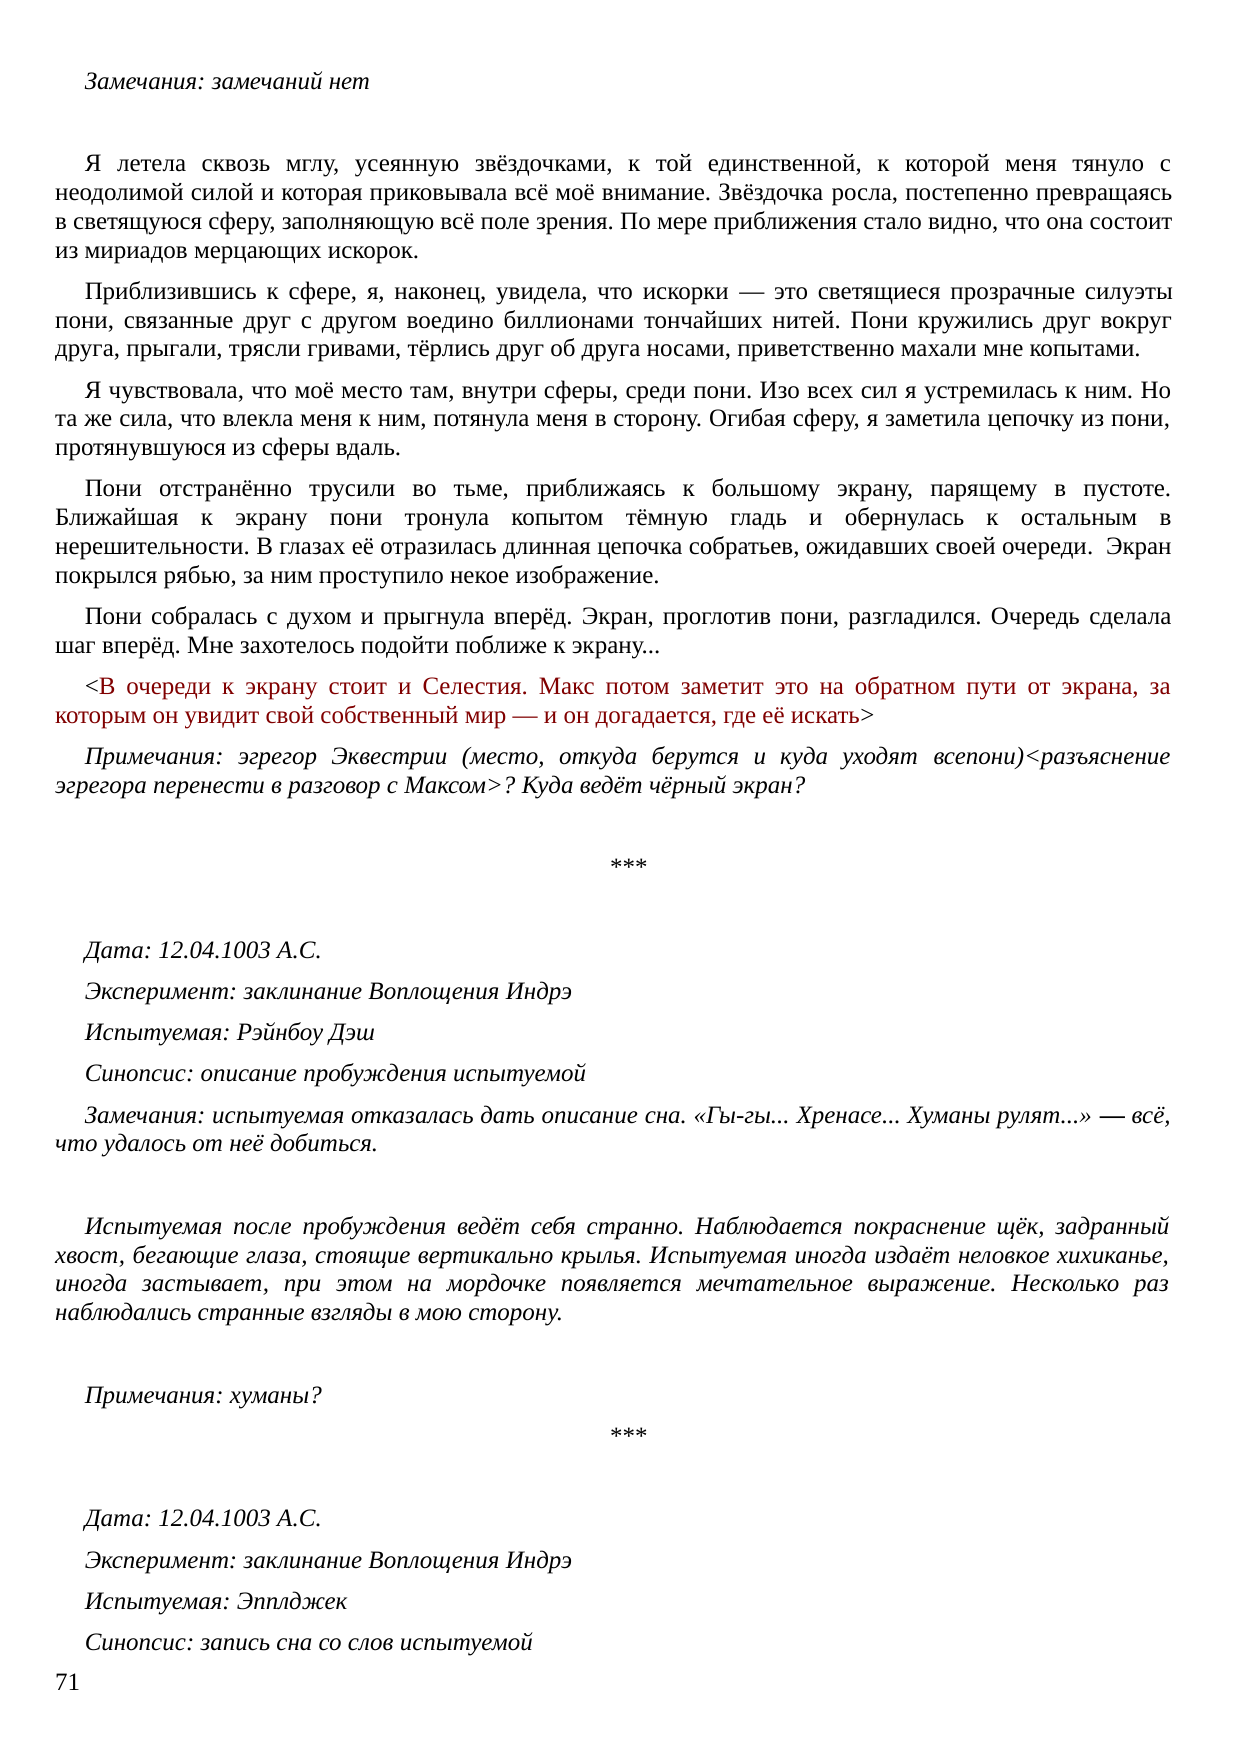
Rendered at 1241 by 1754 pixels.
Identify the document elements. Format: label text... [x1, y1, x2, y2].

text Примечания: эгрегор Эквестрии (место, откуда берутся и куда уходят всепони)<разъяснение эгрегора перенести в разговор с Максом>? Куда ведёт чёрный экран? [55, 741, 1173, 798]
text Пони собралась с духом и прыгнула вперёд. Экран, проглотив пони, разгладился. Очередь сделала шаг вперёд. Мне захотелось подойти поближе к экрану... [55, 601, 1173, 658]
text Эксперимент: заклинание Воплощения Индрэ [55, 976, 1173, 1005]
text Замечания: замечаний нет [55, 66, 1173, 95]
text Пони отстранённо трусили во тьме, приближаясь к большому экрану, парящему в пустоте. Ближайшая к экрану пони тронула копытом тёмную гладь и обернулась к остальным в нерешительности. В глазах её отразилась длинная цепочка собратьев, ожидавших своей очереди. Экран покрылся рябью, за ним проступило некое изображение. [55, 473, 1173, 588]
text Приблизившись к сфере, я, наконец, увидела, что искорки — это светящиеся прозрачные силуэты пони, связанные друг с другом воедино биллионами тончайших нитей. Пони кружились друг вокруг друга, прыгали, трясли гривами, тёрлись друг об друга носами, приветственно махали мне копытами. [55, 276, 1173, 362]
text Дата: 12.04.1003 А.С. [55, 935, 1173, 963]
text <В очереди к экрану стоит и Селестия. Макс потом заметит это на обратном пути от экрана, за которым он увидит свой собственный мир — и он догадается, где её искать> [55, 671, 1173, 728]
text Эксперимент: заклинание Воплощения Индрэ [55, 1545, 1173, 1573]
text Дата: 12.04.1003 А.С. [55, 1503, 1173, 1532]
text Я чувствовала, что моё место там, внутри сферы, среди пони. Изо всех сил я устремилась к ним. Но та же сила, что влекла меня к ним, потянула меня в сторону. Огибая сферу, я заметила цепочку из пони, протянувшуюся из сферы вдаль. [55, 375, 1173, 461]
text Синопсис: запись сна со слов испытуемой [55, 1627, 1173, 1656]
text Испытуемая: Рэйнбоу Дэш [55, 1017, 1173, 1046]
text Замечания: испытуемая отказалась дать описание сна. «Гы-гы... Хренасе... Хуманы рулят...» — всё, что удалось от неё добиться. [55, 1100, 1173, 1157]
text Синопсис: описание пробуждения испытуемой [55, 1058, 1173, 1087]
text Примечания: хуманы? [55, 1380, 1173, 1408]
text Я летела сквозь мглу, усеянную звёздочками, к той единственной, к которой меня тянуло с неодолимой силой и которая приковывала всё моё внимание. Звёздочка росла, постепенно превращаясь в светящуюся сферу, заполняющую всё поле зрения. По мере приближения стало видно, что она состоит из мириадов мерцающих искорок. [55, 148, 1173, 263]
text Испытуемая после пробуждения ведёт себя странно. Наблюдается покраснение щёк, задранный хвост, бегающие глаза, стоящие вертикально крылья. Испытуемая иногда издаёт неловкое хихиканье, иногда застывает, при этом на мордочке появляется мечтательное выражение. Несколько раз наблюдались странные взгляды в мою сторону. [55, 1211, 1173, 1326]
text *** [55, 852, 1173, 881]
text *** [55, 1421, 1173, 1450]
text Испытуемая: Эпплджек [55, 1586, 1173, 1615]
